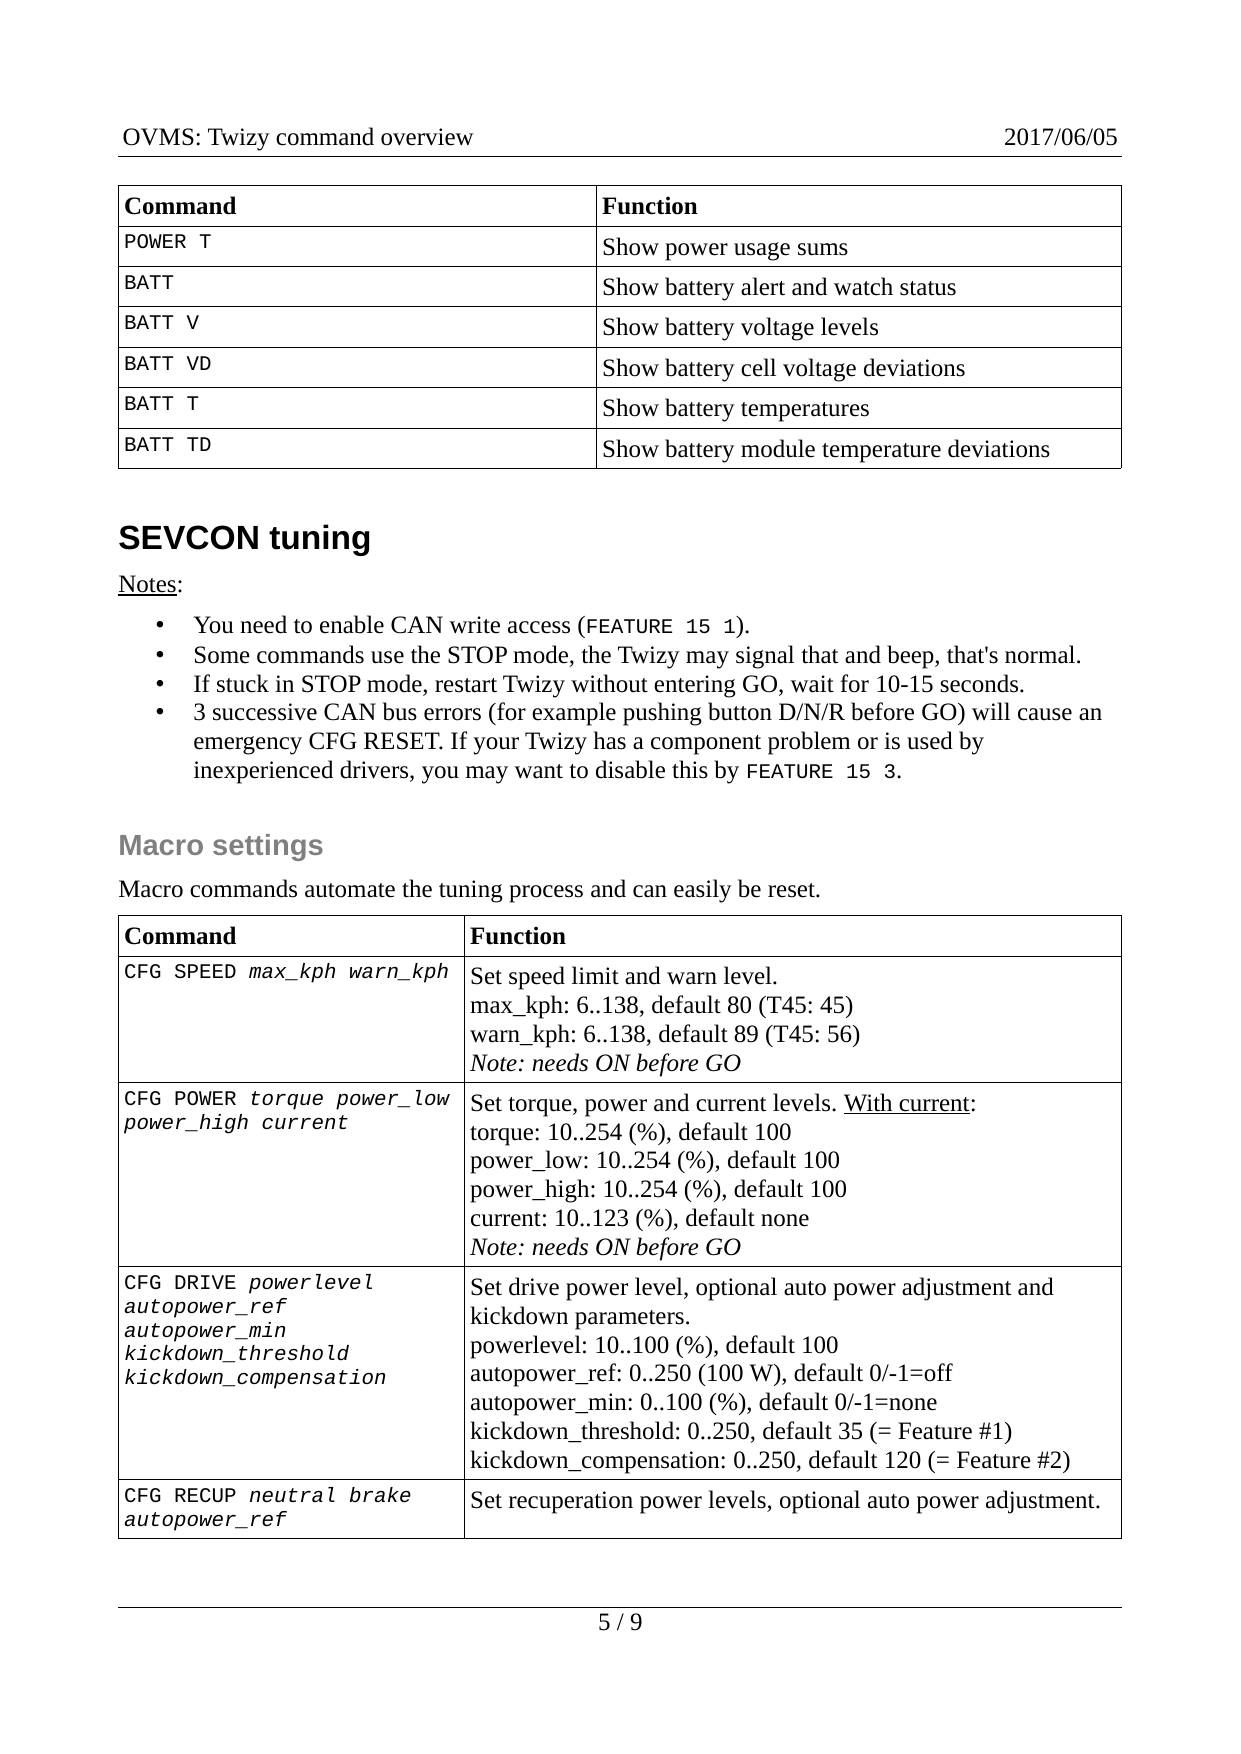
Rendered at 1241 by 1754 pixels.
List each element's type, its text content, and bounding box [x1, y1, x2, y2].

table_cell Show battery module temperature deviations [597, 429, 1121, 468]
table_header Function [465, 916, 1121, 956]
table_cell CFG SPEED max_kph warn_kph [119, 957, 464, 1082]
text Notes: [118, 569, 1122, 598]
subtitle SEVCON tuning [118, 518, 1122, 557]
list Some commands use the STOP mode, the Twizy may signal that and beep, that's normal. [156, 640, 1122, 669]
table_cell Set speed limit and warn level. max_kph: 6..138, default 80 (T45: 45) warn_kph: 6..138, default 89 (T45: 56) Note: needs ON before GO [465, 957, 1121, 1082]
table_cell Set torque, power and current levels. With current: torque: 10..254 (%), default 100 power_low: 10..254 (%), default 100 power_high: 10..254 (%), default 100 current: 10..123 (%), default none Note: needs ON before GO [465, 1083, 1121, 1266]
table_cell Set recuperation power levels, optional auto power adjustment. [465, 1480, 1121, 1538]
table_header Function [597, 186, 1121, 226]
table_cell Show battery voltage levels [597, 307, 1121, 347]
table_cell BATT VD [119, 348, 596, 387]
table_cell CFG DRIVE powerlevel autopower_ref autopower_min kickdown_threshold kickdown_compensation [119, 1267, 464, 1479]
table_cell Show battery cell voltage deviations [597, 348, 1121, 387]
subtitle Macro settings [118, 828, 1122, 861]
table_cell BATT [119, 267, 596, 306]
table_cell BATT TD [119, 429, 596, 468]
list You need to enable CAN write access (FEATURE 15 1). [156, 610, 1122, 640]
table_cell POWER T [119, 227, 596, 266]
table_cell CFG RECUP neutral brake autopower_ref [119, 1480, 464, 1538]
table_header Command [119, 916, 464, 956]
table_header Command [119, 186, 596, 226]
table_cell BATT T [119, 388, 596, 428]
table_cell Show battery alert and watch status [597, 267, 1121, 306]
table_cell Show power usage sums [597, 227, 1121, 266]
table_cell CFG POWER torque power_low power_high current [119, 1083, 464, 1266]
table_cell Show battery temperatures [597, 388, 1121, 428]
list 3 successive CAN bus errors (for example pushing button D/N/R before GO) will cause an emergency CFG RESET. If your Twizy has a component problem or is used by inexperienced drivers, you may want to disable this by FEATURE 15 3. [156, 697, 1122, 784]
table_cell Set drive power level, optional auto power adjustment and kickdown parameters. powerlevel: 10..100 (%), default 100 autopower_ref: 0..250 (100 W), default 0/-1=off autopower_min: 0..100 (%), default 0/-1=none kickdown_threshold: 0..250, default 35 (= Feature #1) kickdown_compensation: 0..250, default 120 (= Feature #2) [465, 1267, 1121, 1479]
table_cell BATT V [119, 307, 596, 347]
list If stuck in STOP mode, restart Twizy without entering GO, wait for 10-15 seconds. [156, 669, 1122, 697]
text Macro commands automate the tuning process and can easily be reset. [118, 874, 1122, 903]
